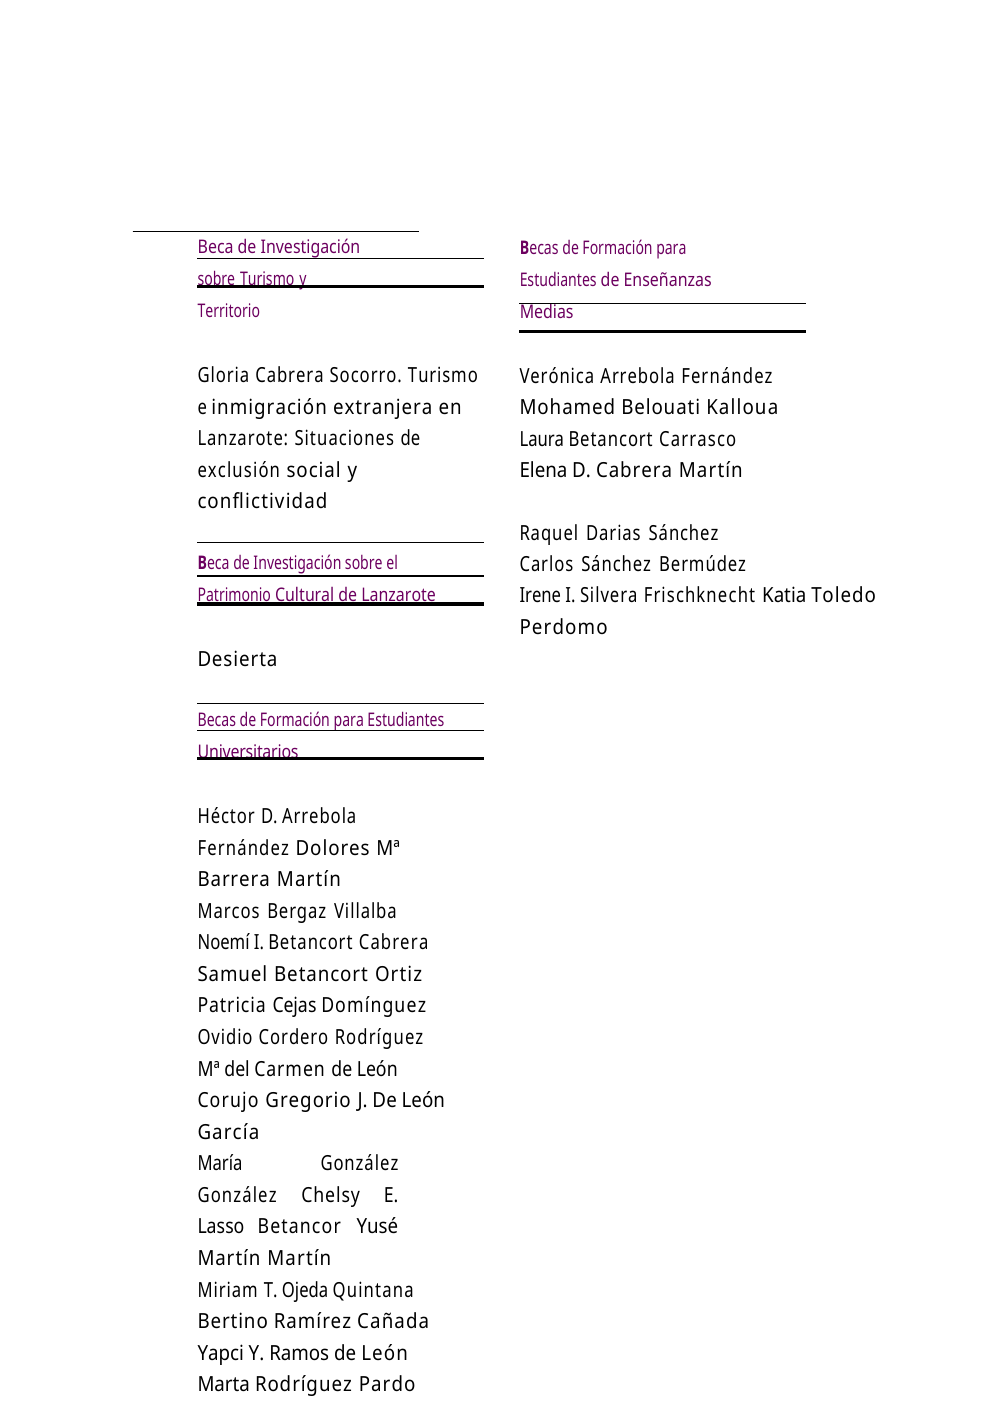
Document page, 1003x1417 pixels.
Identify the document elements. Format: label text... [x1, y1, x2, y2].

text Medias [519, 304, 747, 323]
text Héctor D. Arrebola Fernández Dolores Mª Barrera Martín [197, 801, 449, 893]
text Miriam T. Ojeda Quintana Bertino Ramírez Cañada Yapci Y. Ramos de León Marta Rodríguez Pardo [197, 1275, 429, 1398]
text Beca de Investigación sobre el [197, 549, 449, 575]
text Mª del Carmen de León Corujo Gregorio J. De León García [197, 1054, 449, 1145]
text Territorio [197, 288, 365, 323]
text Patricia Cejas Domínguez Ovidio Cordero Rodríguez [197, 991, 429, 1051]
text Beca de Investigación [197, 234, 365, 258]
text Gloria Cabrera Socorro. Turismo e inmigración extranjera en [197, 360, 480, 420]
text María González González Chelsy E. Lasso Betancor Yusé Martín Martín [197, 1148, 398, 1272]
text Patrimonio Cultural de Lanzarote [197, 577, 449, 602]
text Marcos Bergaz Villalba [197, 896, 449, 924]
text Irene I. Silvera Frischknecht Katia Toledo Perdomo [519, 581, 938, 641]
text sobre Turismo y [197, 259, 365, 285]
text Becas de Formación para Estudiantes de Enseñanzas [519, 234, 747, 303]
text Desierta [197, 644, 449, 672]
text Universitarios [197, 731, 449, 757]
text [197, 760, 449, 764]
text Lanzarote: Situaciones de exclusión social y conflictividad [197, 423, 480, 515]
text Carlos Sánchez Bermúdez [519, 549, 958, 578]
text Raquel Darias Sánchez [197, 518, 958, 547]
text Noemí I. Betancort Cabrera Samuel Betancort Ortiz [197, 927, 449, 987]
text Becas de Formación para Estudiantes [197, 706, 449, 730]
text Laura Betancort Carrasco Elena D. Cabrera Martín [519, 424, 747, 484]
text Verónica Arrebola Fernández Mohamed Belouati Kalloua [519, 361, 826, 421]
